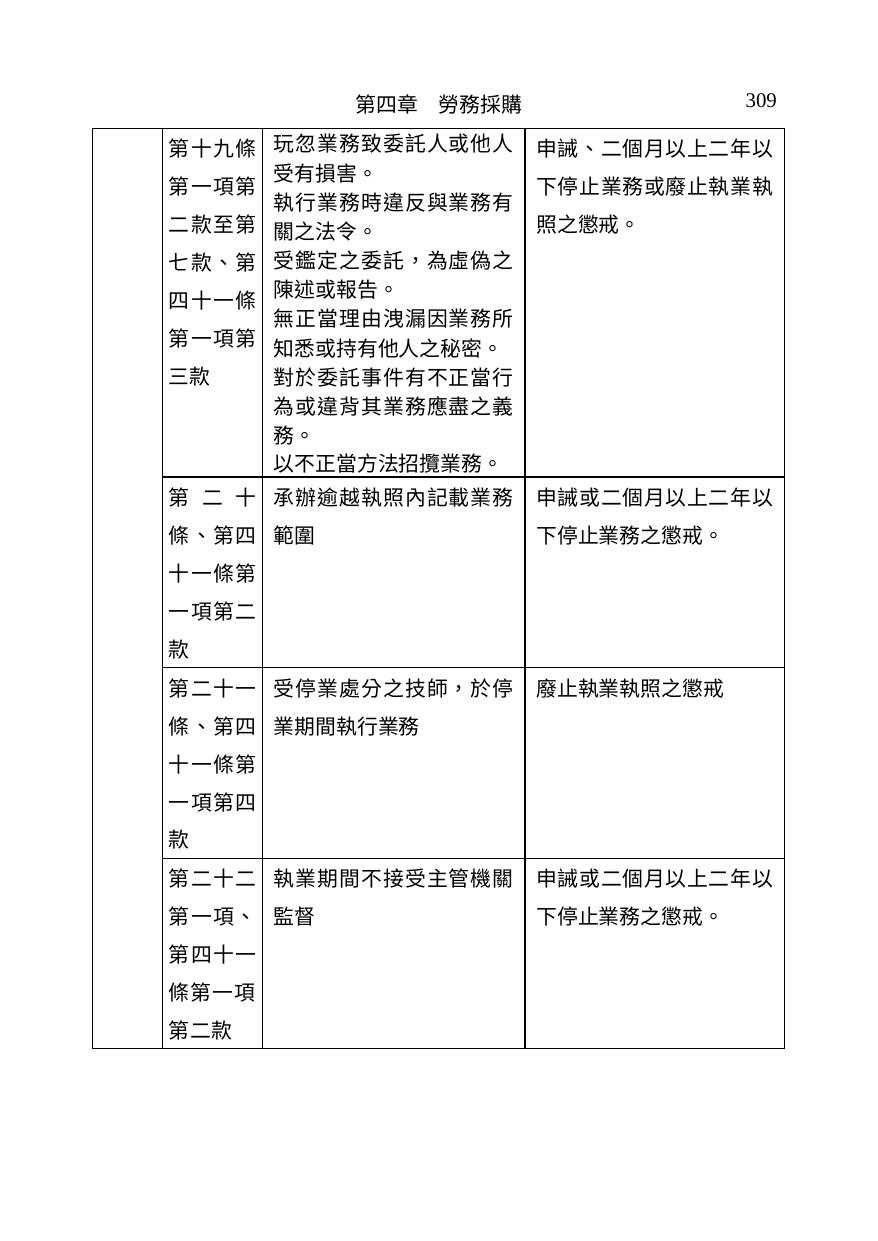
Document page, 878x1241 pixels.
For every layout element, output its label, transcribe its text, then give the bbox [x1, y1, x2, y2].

table_cell 執業期間不接受主管機關監督 [263, 859, 524, 1048]
table_cell 申誡、二個月以上二年以下停止業務或廢止執業執照之懲戒。 [526, 129, 784, 476]
table_cell 申誡或二個月以上二年以下停止業務之懲戒。 [526, 478, 784, 667]
table_cell 受停業處分之技師，於停業期間執行業務 [263, 668, 524, 858]
table_cell 第二十條、第四十一條第一項第二款 [163, 478, 262, 667]
table_cell 承辦逾越執照內記載業務範圍 [263, 478, 524, 667]
table_cell 廢止執業執照之懲戒 [526, 668, 784, 858]
table_cell 第二十二第一項、第四十一條第一項第二款 [163, 859, 262, 1048]
table_cell 第十九條第一項第二款至第七款、第四十一條第一項第三款 [163, 129, 262, 476]
table_cell 玩忽業務致委託人或他人受有損害。 執行業務時違反與業務有關之法令。 受鑑定之委託，為虛偽之陳述或報告。 無正當理由洩漏因業務所知悉或持有他人之秘密。 對於委託事件有不正當行為或違背其業務應盡之義務。 以不正當方法招攬業務。 [263, 129, 524, 476]
table_cell 申誡或二個月以上二年以下停止業務之懲戒。 [526, 859, 784, 1048]
table_cell 第二十一條、第四十一條第一項第四款 [163, 668, 262, 858]
table_cell [93, 129, 162, 1048]
